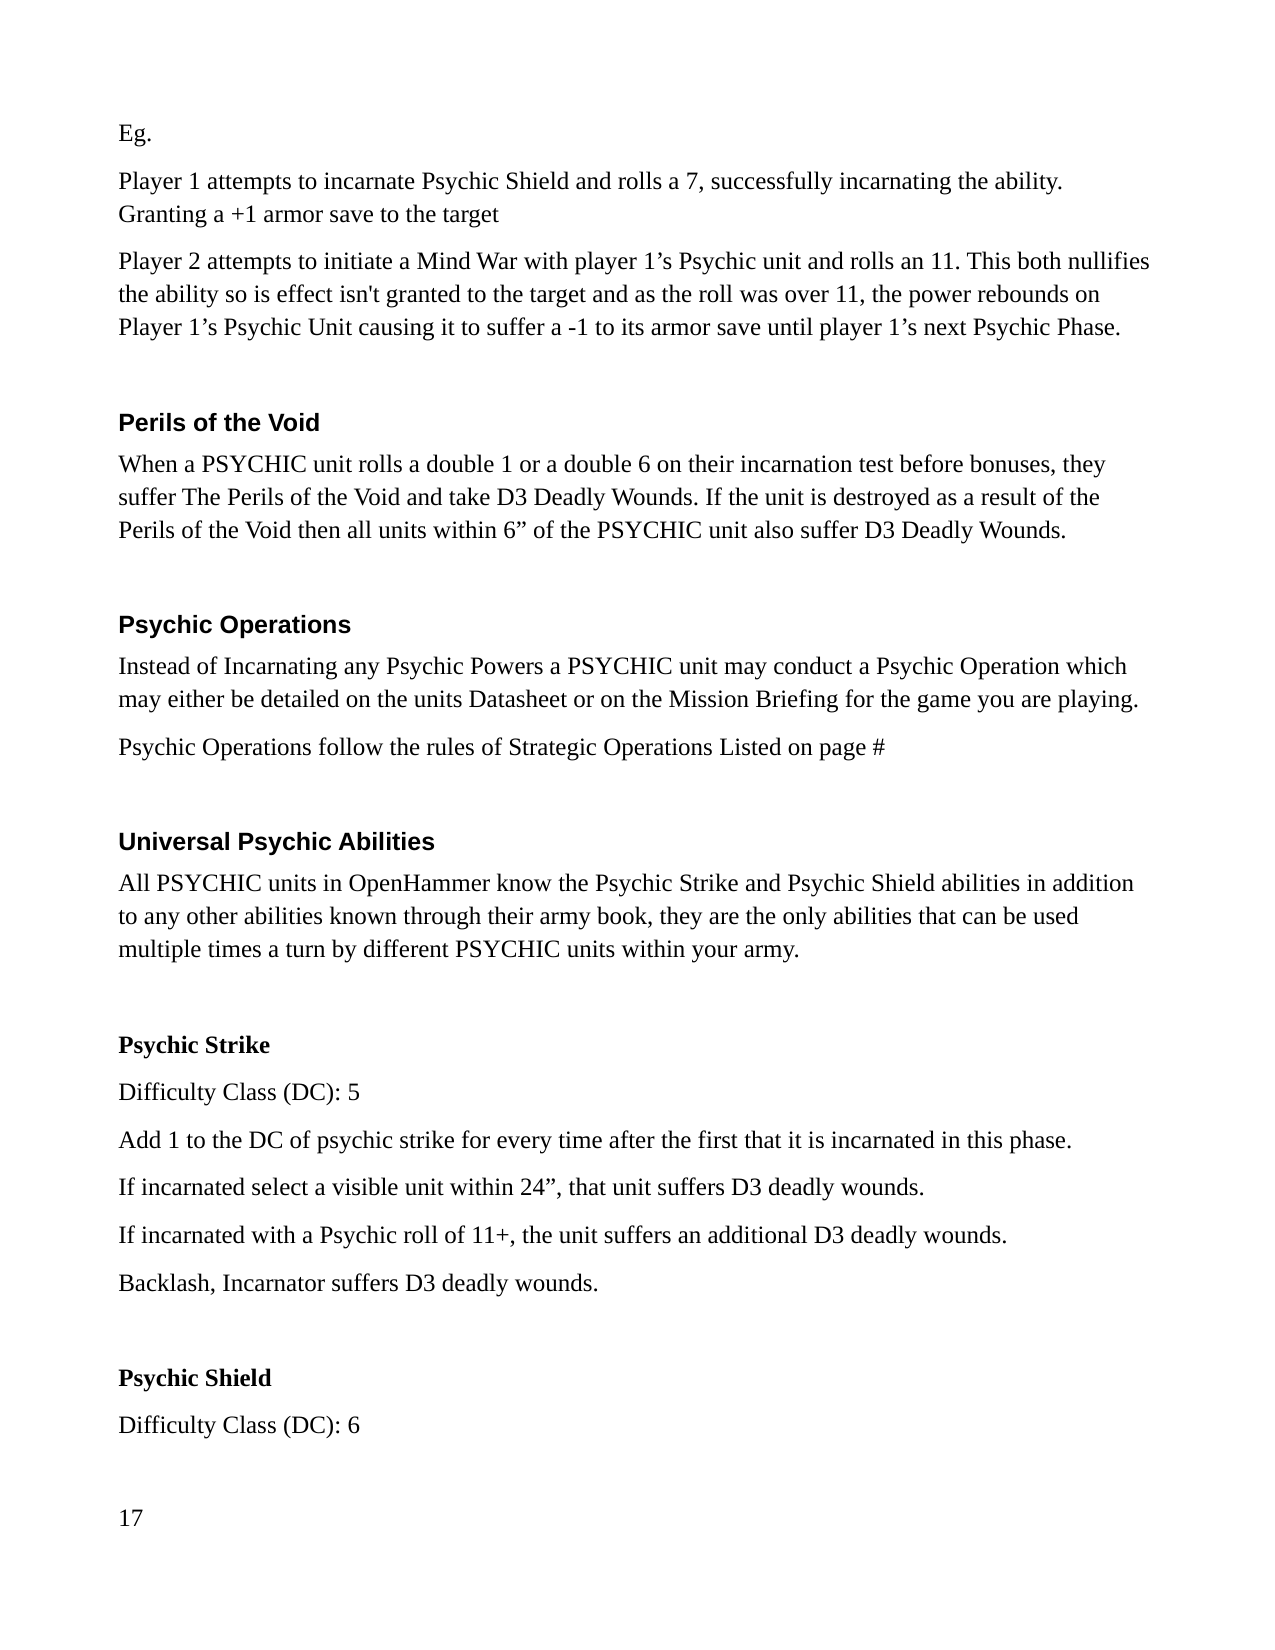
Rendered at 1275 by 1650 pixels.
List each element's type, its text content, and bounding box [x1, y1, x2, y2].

text Psychic Strike [118, 1030, 1157, 1058]
text Difficulty Class (DC): 5 [118, 1077, 1157, 1106]
text If incarnated with a Psychic roll of 11+, the unit suffers an additional D3 deadly wounds. [118, 1220, 1157, 1249]
text If incarnated select a visible unit within 24”, that unit suffers D3 deadly wounds. [118, 1172, 1157, 1201]
text Add 1 to the DC of psychic strike for every time after the first that it is incarnated in this phase. [118, 1125, 1157, 1154]
text When a PSYCHIC unit rolls a double 1 or a double 6 on their incarnation test before bonuses, they suffer The Perils of the Void and take D3 Deadly Wounds. If the unit is destroyed as a result of the Perils of the Void then all units within 6” of the PSYCHIC unit also suffer D3 Deadly Wounds. [118, 449, 1157, 544]
text Psychic Shield [118, 1363, 1157, 1392]
text All PSYCHIC units in OpenHammer know the Psychic Strike and Psychic Shield abilities in addition to any other abilities known through their army book, they are the only abilities that can be used multiple times a turn by different PSYCHIC units within your army. [118, 868, 1157, 963]
text Psychic Operations follow the rules of Strategic Operations Listed on page # [118, 732, 1157, 761]
subtitle Universal Psychic Abilities [118, 827, 1157, 856]
text Player 2 attempts to initiate a Mind War with player 1’s Psychic unit and rolls an 11. This both nullifies the ability so is effect isn't granted to the target and as the roll was over 11, the power rebounds on Player 1’s Psychic Unit causing it to suffer a -1 to its armor save until player 1’s next Psychic Phase. [118, 246, 1157, 341]
subtitle Perils of the Void [118, 408, 1157, 436]
text Instead of Incarnating any Psychic Powers a PSYCHIC unit may conduct a Psychic Operation which may either be detailed on the units Datasheet or on the Mission Briefing for the game you are playing. [118, 651, 1157, 713]
text Backlash, Incarnator suffers D3 deadly wounds. [118, 1268, 1157, 1296]
text Eg. [118, 118, 1157, 147]
text Player 1 attempts to incarnate Psychic Shield and rolls a 7, successfully incarnating the ability. Granting a +1 armor save to the target [118, 166, 1157, 227]
subtitle Psychic Operations [118, 610, 1157, 639]
text Difficulty Class (DC): 6 [118, 1411, 1157, 1439]
